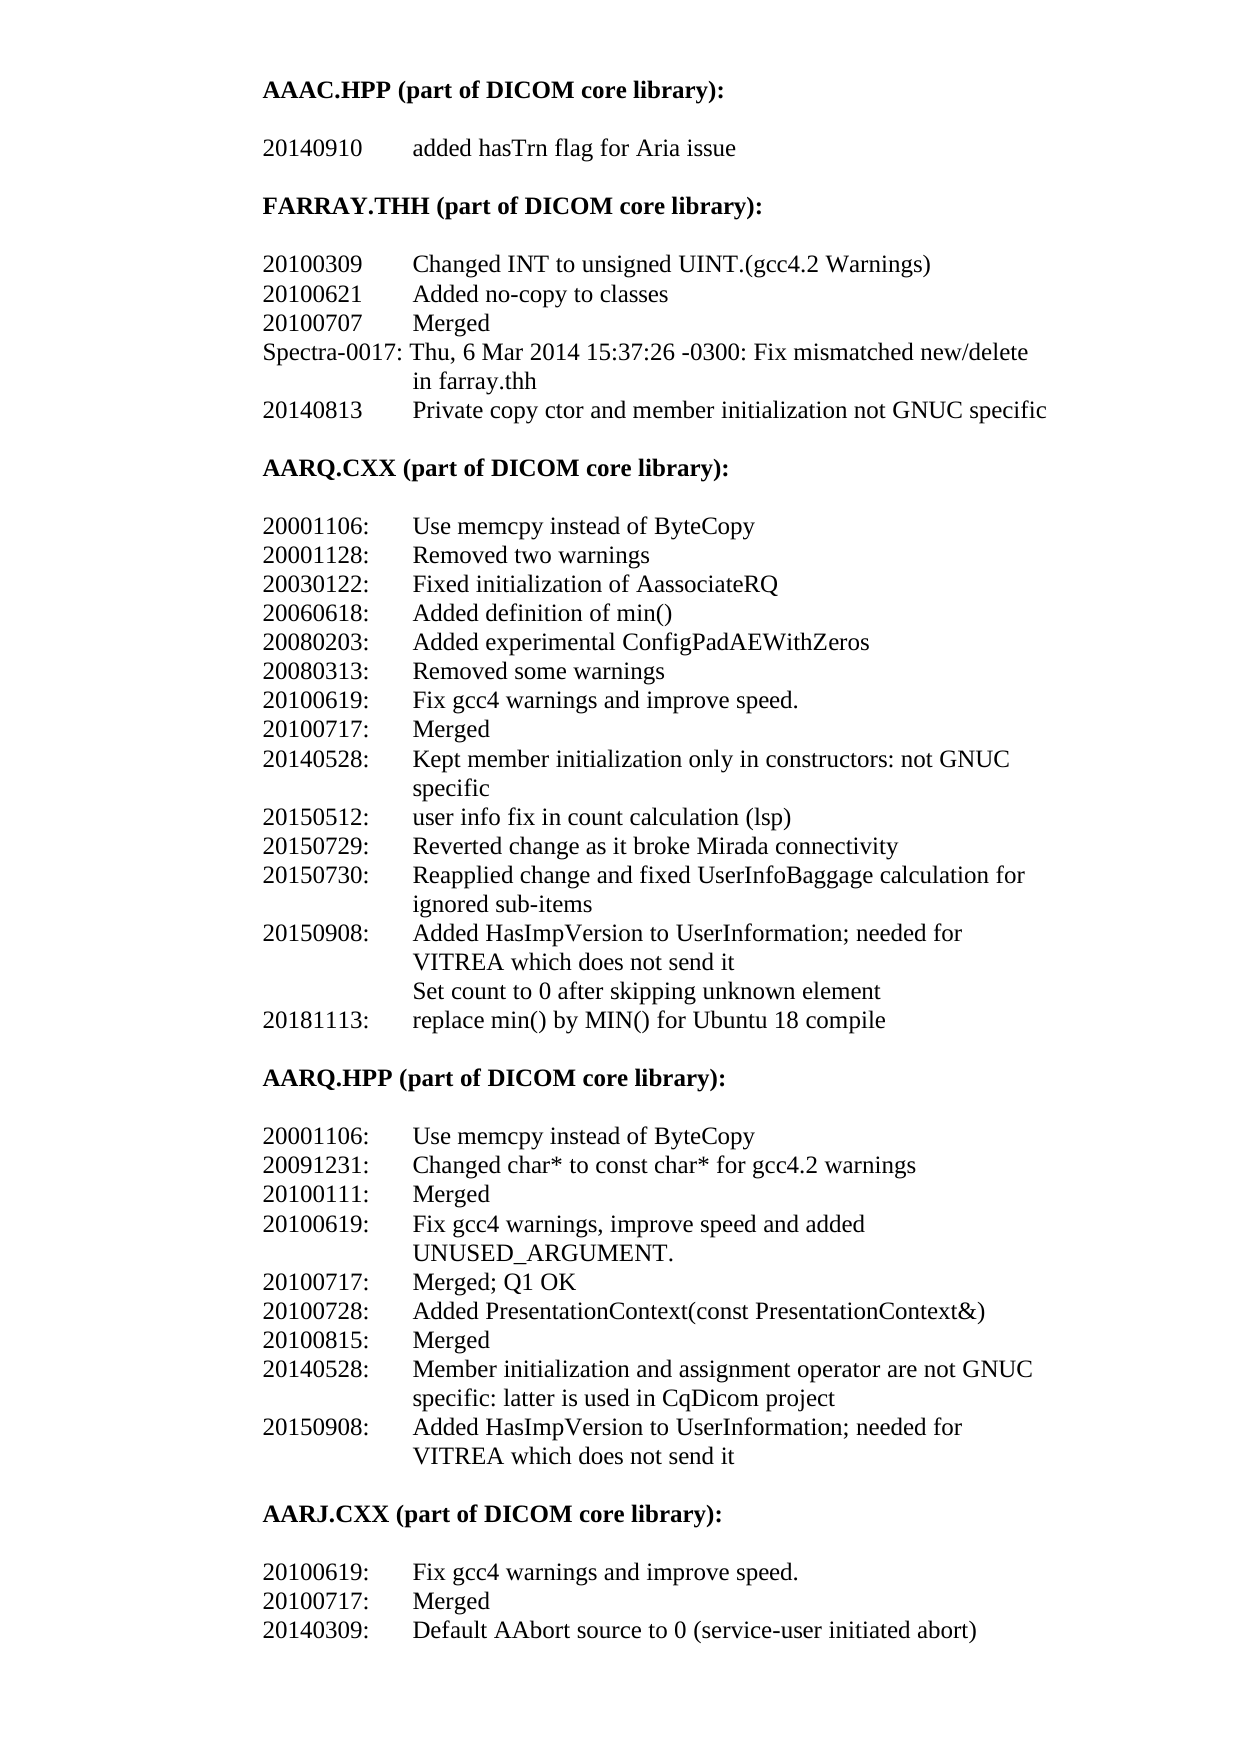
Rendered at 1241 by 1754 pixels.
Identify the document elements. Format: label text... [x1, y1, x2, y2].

text 20140910 added hasTrn flag for Aria issue [262, 133, 1053, 162]
text FARRAY.THH (part of DICOM core library): [262, 191, 1053, 220]
text 20100619: Fix gcc4 warnings and improve speed. [262, 1557, 1053, 1586]
text 20100621 Added no-copy to classes [262, 278, 1053, 307]
text 20080313: Removed some warnings [262, 656, 1053, 685]
text Set count to 0 after skipping unknown element [262, 976, 1053, 1005]
text 20100309 Changed INT to unsigned UINT.(gcc4.2 Warnings) [262, 249, 1053, 278]
text 20140528: Member initialization and assignment operator are not GNUC specific: latter is used in CqDicom project [262, 1354, 1053, 1412]
text 20060618: Added definition of min() [262, 598, 1053, 627]
text 20150512: user info fix in count calculation (lsp) [262, 802, 1053, 831]
text 20150908: Added HasImpVersion to UserInformation; needed for VITREA which does not send it [262, 918, 1053, 976]
text AARQ.CXX (part of DICOM core library): [262, 453, 1053, 482]
text AAAC.HPP (part of DICOM core library): [262, 75, 1053, 104]
text 20100717: Merged [262, 714, 1053, 743]
text 20100717: Merged; Q1 OK [262, 1267, 1053, 1296]
text 20100717: Merged [262, 1586, 1053, 1615]
text 20001106: Use memcpy instead of ByteCopy [262, 1121, 1053, 1150]
text AARJ.CXX (part of DICOM core library): [262, 1499, 1053, 1528]
text 20140309: Default AAbort source to 0 (service-user initiated abort) [262, 1615, 1053, 1644]
text 20100111: Merged [262, 1179, 1053, 1208]
text 20100728: Added PresentationContext(const PresentationContext&) [262, 1296, 1053, 1325]
text AARQ.HPP (part of DICOM core library): [262, 1063, 1053, 1092]
text 20150908: Added HasImpVersion to UserInformation; needed for VITREA which does not send it [262, 1412, 1053, 1470]
text 20140813 Private copy ctor and member initialization not GNUC specific [262, 395, 1053, 424]
text Spectra-0017: Thu, 6 Mar 2014 15:37:26 -0300: Fix mismatched new/delete in farray.thh [262, 337, 1053, 395]
text 20150730: Reapplied change and fixed UserInfoBaggage calculation for ignored sub-items [262, 860, 1053, 918]
text 20001106: Use memcpy instead of ByteCopy [262, 511, 1053, 540]
text 20001128: Removed two warnings [262, 540, 1053, 569]
text 20100619: Fix gcc4 warnings, improve speed and added UNUSED_ARGUMENT. [262, 1208, 1053, 1267]
text 20140528: Kept member initialization only in constructors: not GNUC specific [262, 743, 1053, 802]
text 20030122: Fixed initialization of AassociateRQ [262, 569, 1053, 598]
text 20091231: Changed char* to const char* for gcc4.2 warnings [262, 1150, 1053, 1179]
text 20100707 Merged [262, 307, 1053, 337]
text 20080203: Added experimental ConfigPadAEWithZeros [262, 627, 1053, 656]
text 20100815: Merged [262, 1325, 1053, 1354]
text 20181113: replace min() by MIN() for Ubuntu 18 compile [262, 1005, 1053, 1034]
text 20150729: Reverted change as it broke Mirada connectivity [262, 831, 1053, 860]
text 20100619: Fix gcc4 warnings and improve speed. [262, 685, 1053, 714]
